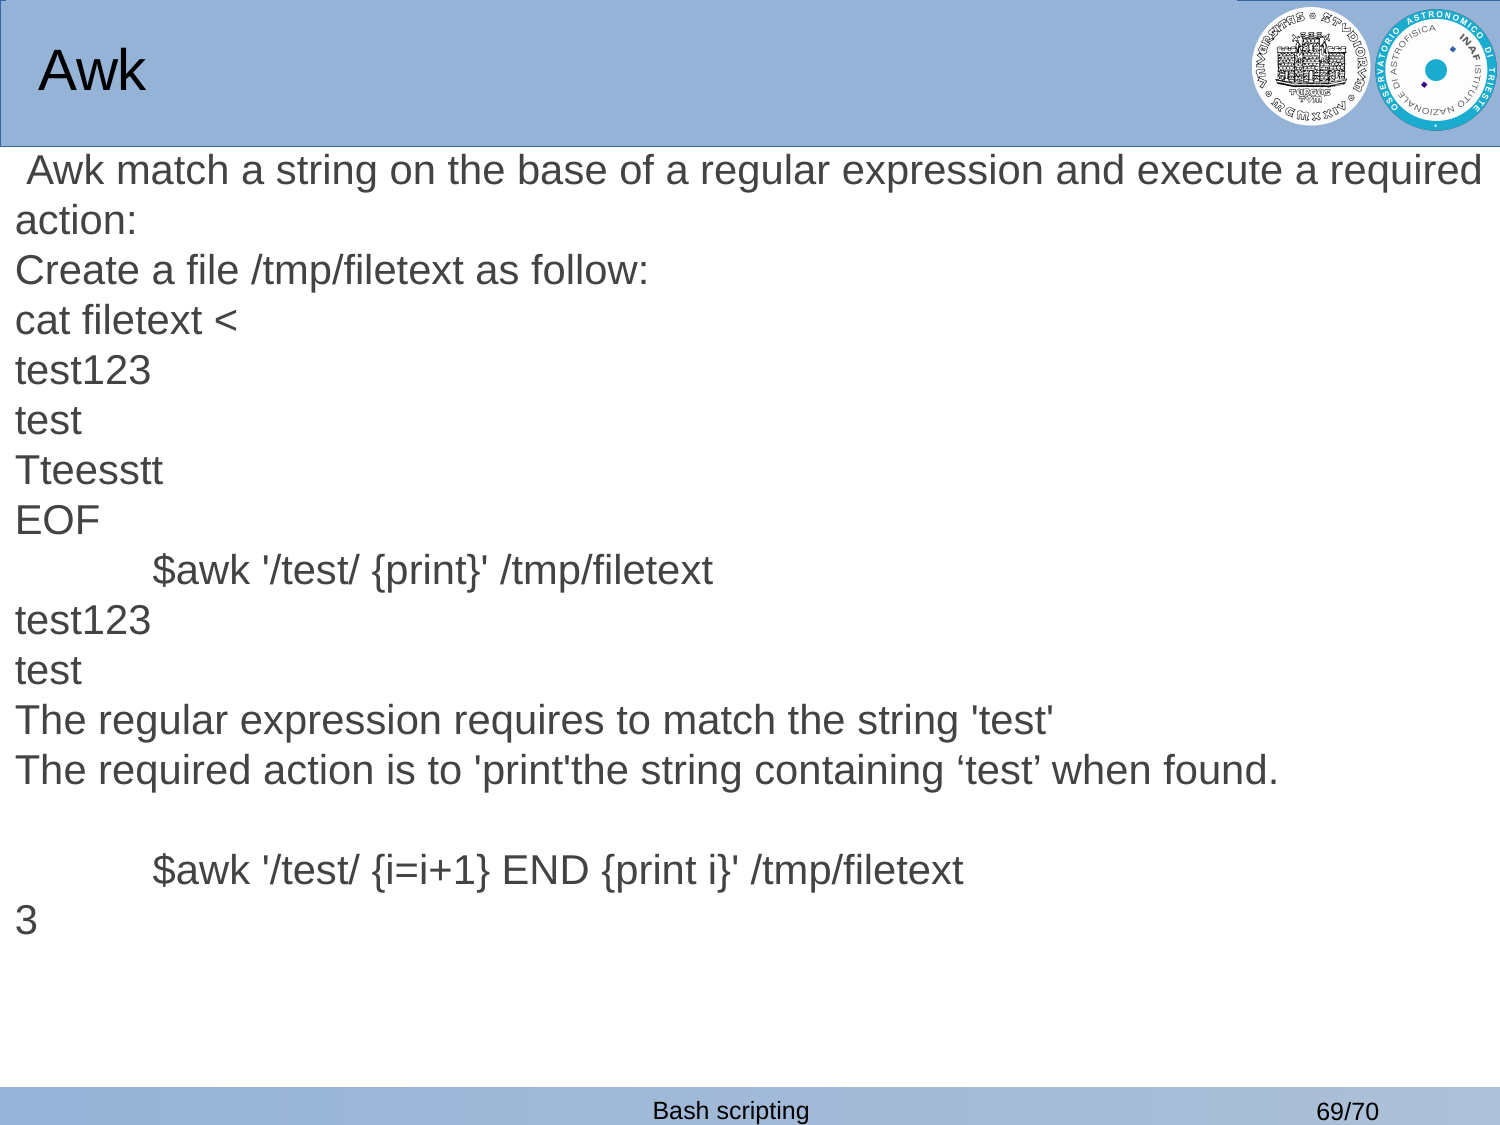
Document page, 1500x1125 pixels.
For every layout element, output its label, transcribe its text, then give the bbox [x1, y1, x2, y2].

text_box Awk [5, 0, 1238, 136]
picture [1252, 0, 1500, 134]
list Awk match a string on the base of a regular expression and execute a required action: Create a file /tmp/filetext as follow: cat filetext < test123 test Tteesstt EOF $awk '/test/ {print}' /tmp/filetext test123 test The regular expression requires to match the string 'test' The required action is to 'print'the string containing ‘test’ when found. $awk '/test/ {i=i+1} END {print i}' /tmp/filetext 3 [0, 134, 1500, 1081]
